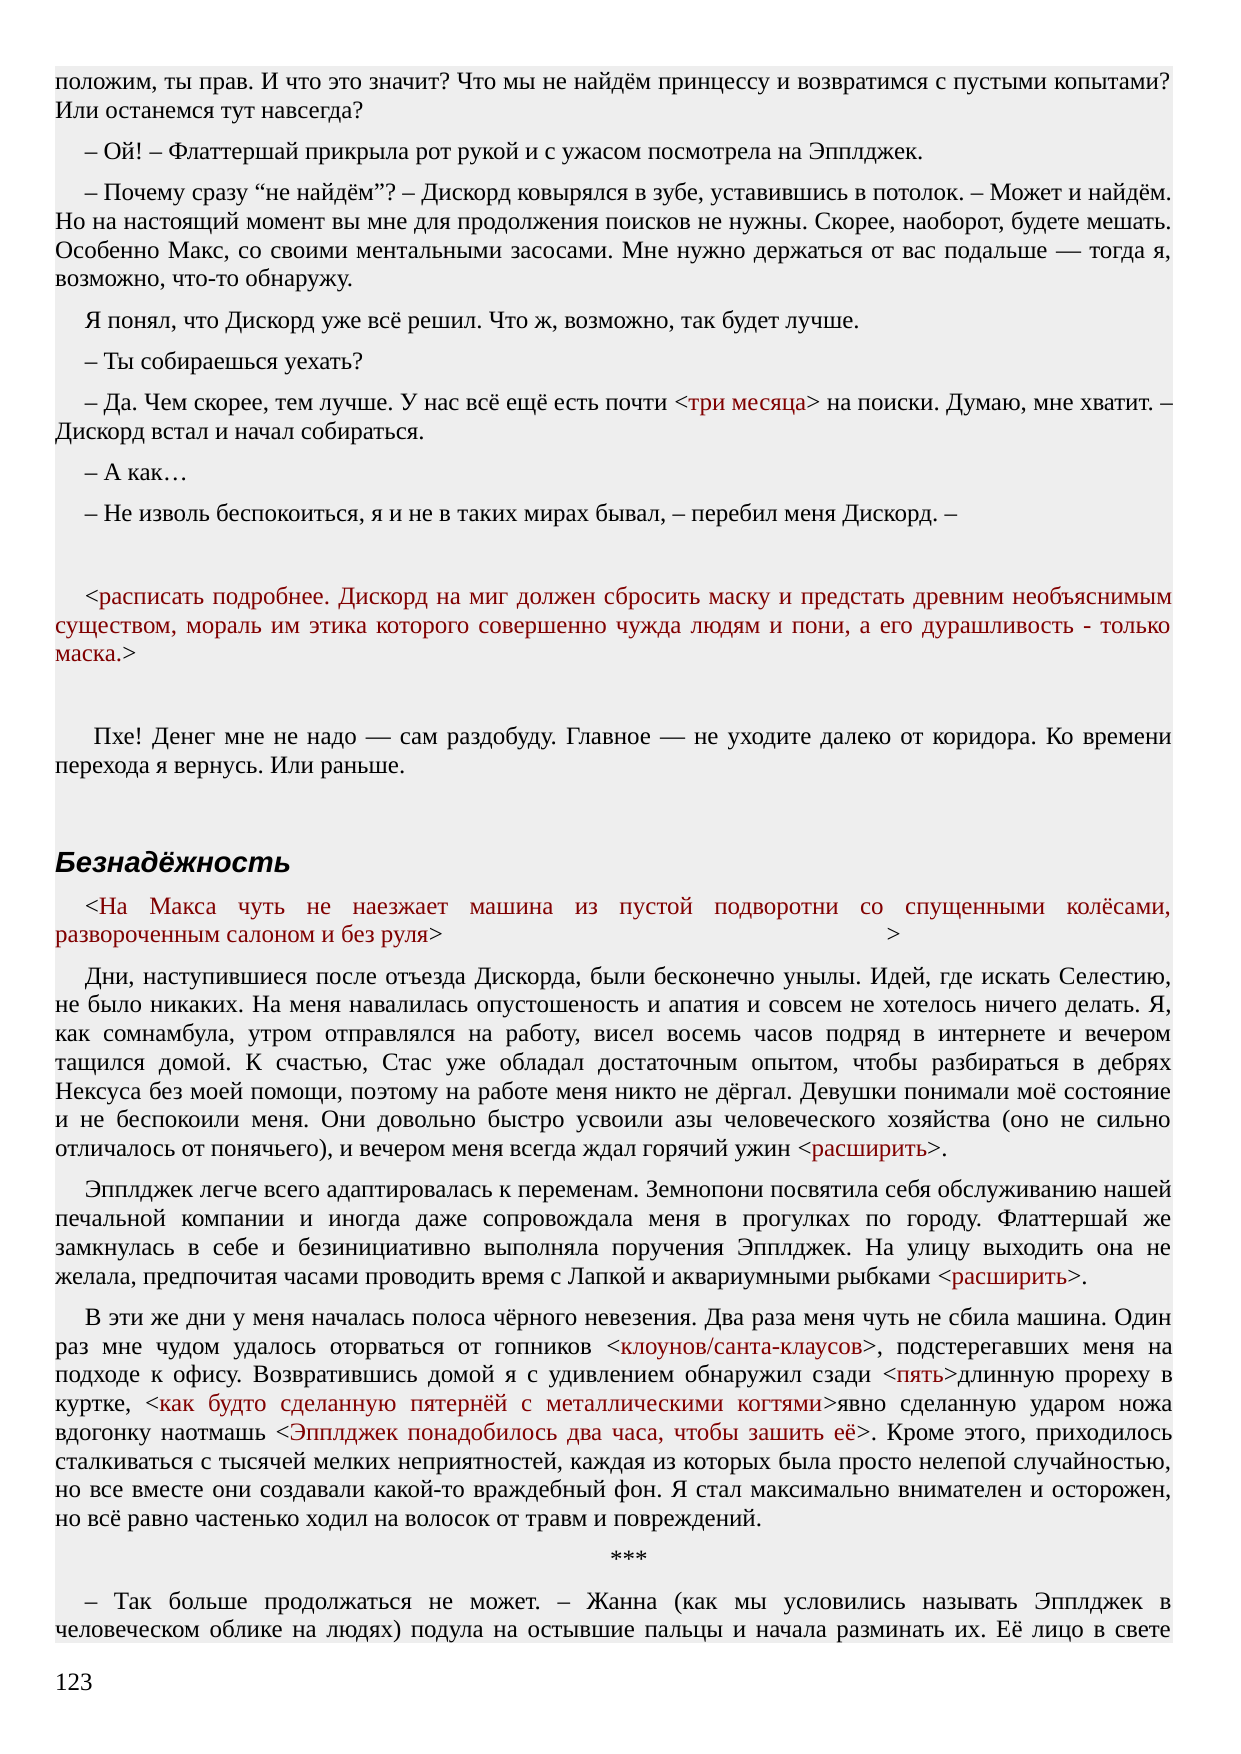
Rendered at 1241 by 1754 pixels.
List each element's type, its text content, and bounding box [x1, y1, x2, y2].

text Я понял, что Дискорд уже всё решил. Что ж, возможно, так будет лучше. [55, 305, 1173, 333]
text – Так больше продолжаться не может. – Жанна (как мы условились называть Эпплджек в человеческом облике на людях) подула на остывшие пальцы и начала разминать их. Её лицо в свете [55, 1586, 1173, 1643]
text – Почему сразу “не найдём”? – Дискорд ковырялся в зубе, уставившись в потолок. – Может и найдём. Но на настоящий момент вы мне для продолжения поисков не нужны. Скорее, наоборот, будете мешать. Особенно Макс, со своими ментальными засосами. Мне нужно держаться от вас подальше — тогда я, возможно, что-то обнаружу. [55, 177, 1173, 292]
text *** [55, 1544, 1173, 1573]
text – Ты собираешься уехать? [55, 346, 1173, 375]
text – Да. Чем скорее, тем лучше. У нас всё ещё есть почти <три месяца> на поиски. Думаю, мне хватит. – Дискорд встал и начал собираться. [55, 387, 1173, 445]
text В эти же дни у меня началась полоса чёрного невезения. Два раза меня чуть не сбила машина. Один раз мне чудом удалось оторваться от гопников <клоунов/санта-клаусов>, подстерегавших меня на подходе к офису. Возвратившись домой я с удивлением обнаружил сзади <пять>длинную прореху в куртке, <как будто сделанную пятернёй с металлическими когтями>явно сделанную ударом ножа вдогонку наотмашь <Эпплджек понадобилось два часа, чтобы зашить её>. Кроме этого, приходилось сталкиваться с тысячей мелких неприятностей, каждая из которых была просто нелепой случайностью, но все вместе они создавали какой-то враждебный фон. Я стал максимально внимателен и осторожен, но всё равно частенько ходил на волосок от травм и повреждений. [55, 1302, 1173, 1532]
text Эпплджек легче всего адаптировалась к переменам. Земнопони посвятила себя обслуживанию нашей печальной компании и иногда даже сопровождала меня в прогулках по городу. Флаттершай же замкнулась в себе и безинициативно выполняла поручения Эпплджек. На улицу выходить она не желала, предпочитая часами проводить время с Лапкой и аквариумными рыбками <расширить>. [55, 1174, 1173, 1289]
text <расписать подробнее. Дискорд на миг должен сбросить маску и предстать древним необъяснимым существом, мораль им этика которого совершенно чужда людям и пони, а его дурашливость - только маска.> [55, 581, 1173, 667]
subtitle Безнадёжность [55, 845, 1173, 878]
text – Не изволь беспокоиться, я и не в таких мирах бывал, – перебил меня Дискорд. – [55, 498, 1173, 527]
text <На Макса чуть не наезжает машина из пустой подворотни со спущенными колёсами, развороченным салоном и без руля> > [55, 891, 1173, 948]
text – А как… [55, 457, 1173, 486]
text Пхе! Денег мне не надо — сам раздобуду. Главное — не уходите далеко от коридора. Ко времени перехода я вернусь. Или раньше. [55, 721, 1173, 778]
text – Ой! – Флаттершай прикрыла рот рукой и с ужасом посмотрела на Эпплджек. [55, 136, 1173, 165]
text положим, ты прав. И что это значит? Что мы не найдём принцессу и возвратимся с пустыми копытами? Или останемся тут навсегда? [55, 66, 1173, 123]
text Дни, наступившиеся после отъезда Дискорда, были бесконечно унылы. Идей, где искать Селестию, не было никаких. На меня навалилась опустошеность и апатия и совсем не хотелось ничего делать. Я, как сомнамбула, утром отправлялся на работу, висел восемь часов подряд в интернете и вечером тащился домой. К счастью, Стас уже обладал достаточным опытом, чтобы разбираться в дебрях Нексуса без моей помощи, поэтому на работе меня никто не дёргал. Девушки понимали моё состояние и не беспокоили меня. Они довольно быстро усвоили азы человеческого хозяйства (оно не сильно отличалось от понячьего), и вечером меня всегда ждал горячий ужин <расширить>. [55, 961, 1173, 1162]
